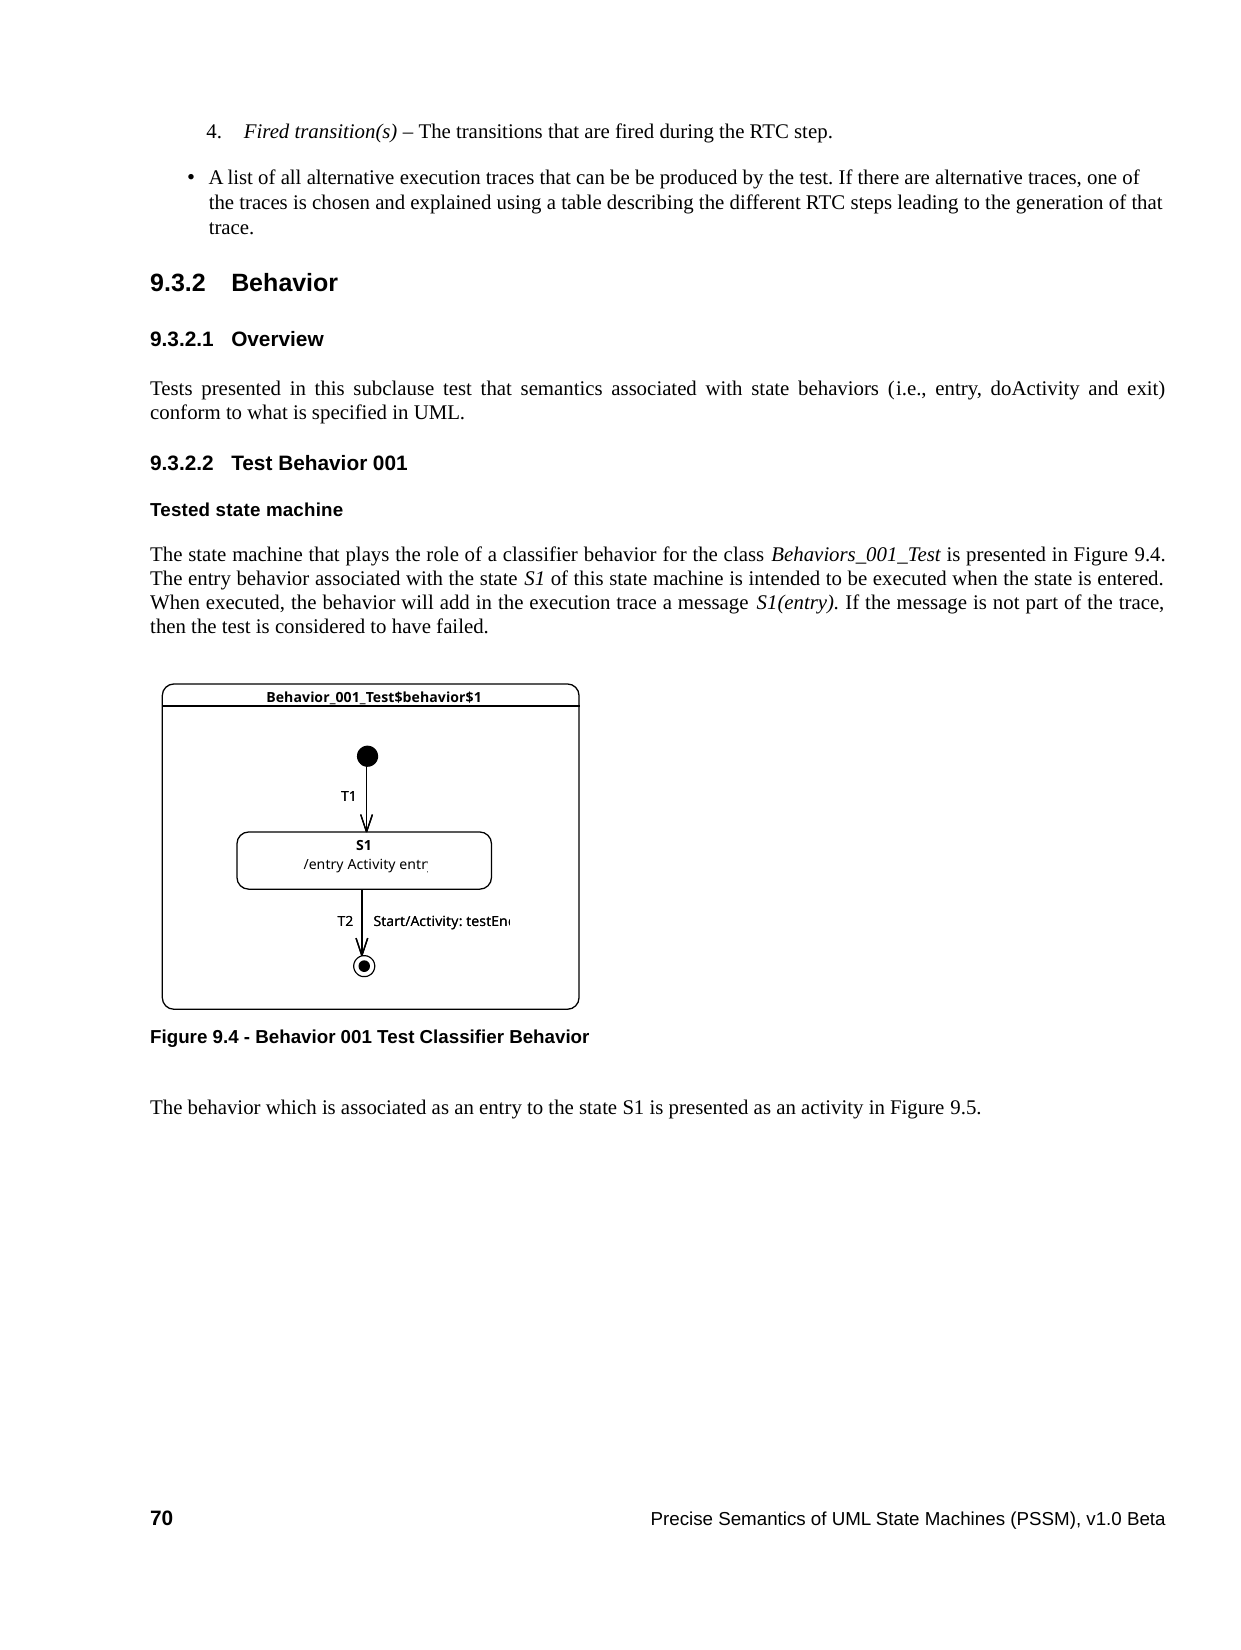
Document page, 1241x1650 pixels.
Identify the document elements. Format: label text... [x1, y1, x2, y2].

text The state machine that plays the role of a classifier behavior for the class Behaviors_001_Test is presented in Figure 9.4. The entry behavior associated with the state S1 of this state machine is intended to be executed when the state is entered. When executed, the behavior will add in the execution trace a message S1(entry). If the message is not part of the trace, then the test is considered to have failed. [150, 542, 1166, 638]
text Figure 9.4 - Behavior 001 Test Classifier Behavior [150, 672, 700, 1047]
subtitle Behavior [150, 268, 1166, 297]
text The behavior which is associated as an entry to the state S1 is presented as an activity in Figure 9.5. [150, 1095, 1166, 1119]
subtitle Test Behavior 001 [150, 449, 1166, 474]
list A list of all alternative execution traces that can be be produced by the test. If there are alternative traces, one of the traces is chosen and explained using a table describing the different RTC steps leading to the generation of that trace. [187, 164, 1166, 239]
list Fired transition(s) – The transitions that are fired during the RTC step. [206, 118, 1166, 143]
subtitle Overview [150, 326, 1166, 351]
subtitle Tested state machine [150, 499, 1166, 521]
text Tests presented in this subclause test that semantics associated with state behaviors (i.e., entry, doActivity and exit) conform to what is specified in UML. [150, 376, 1166, 424]
